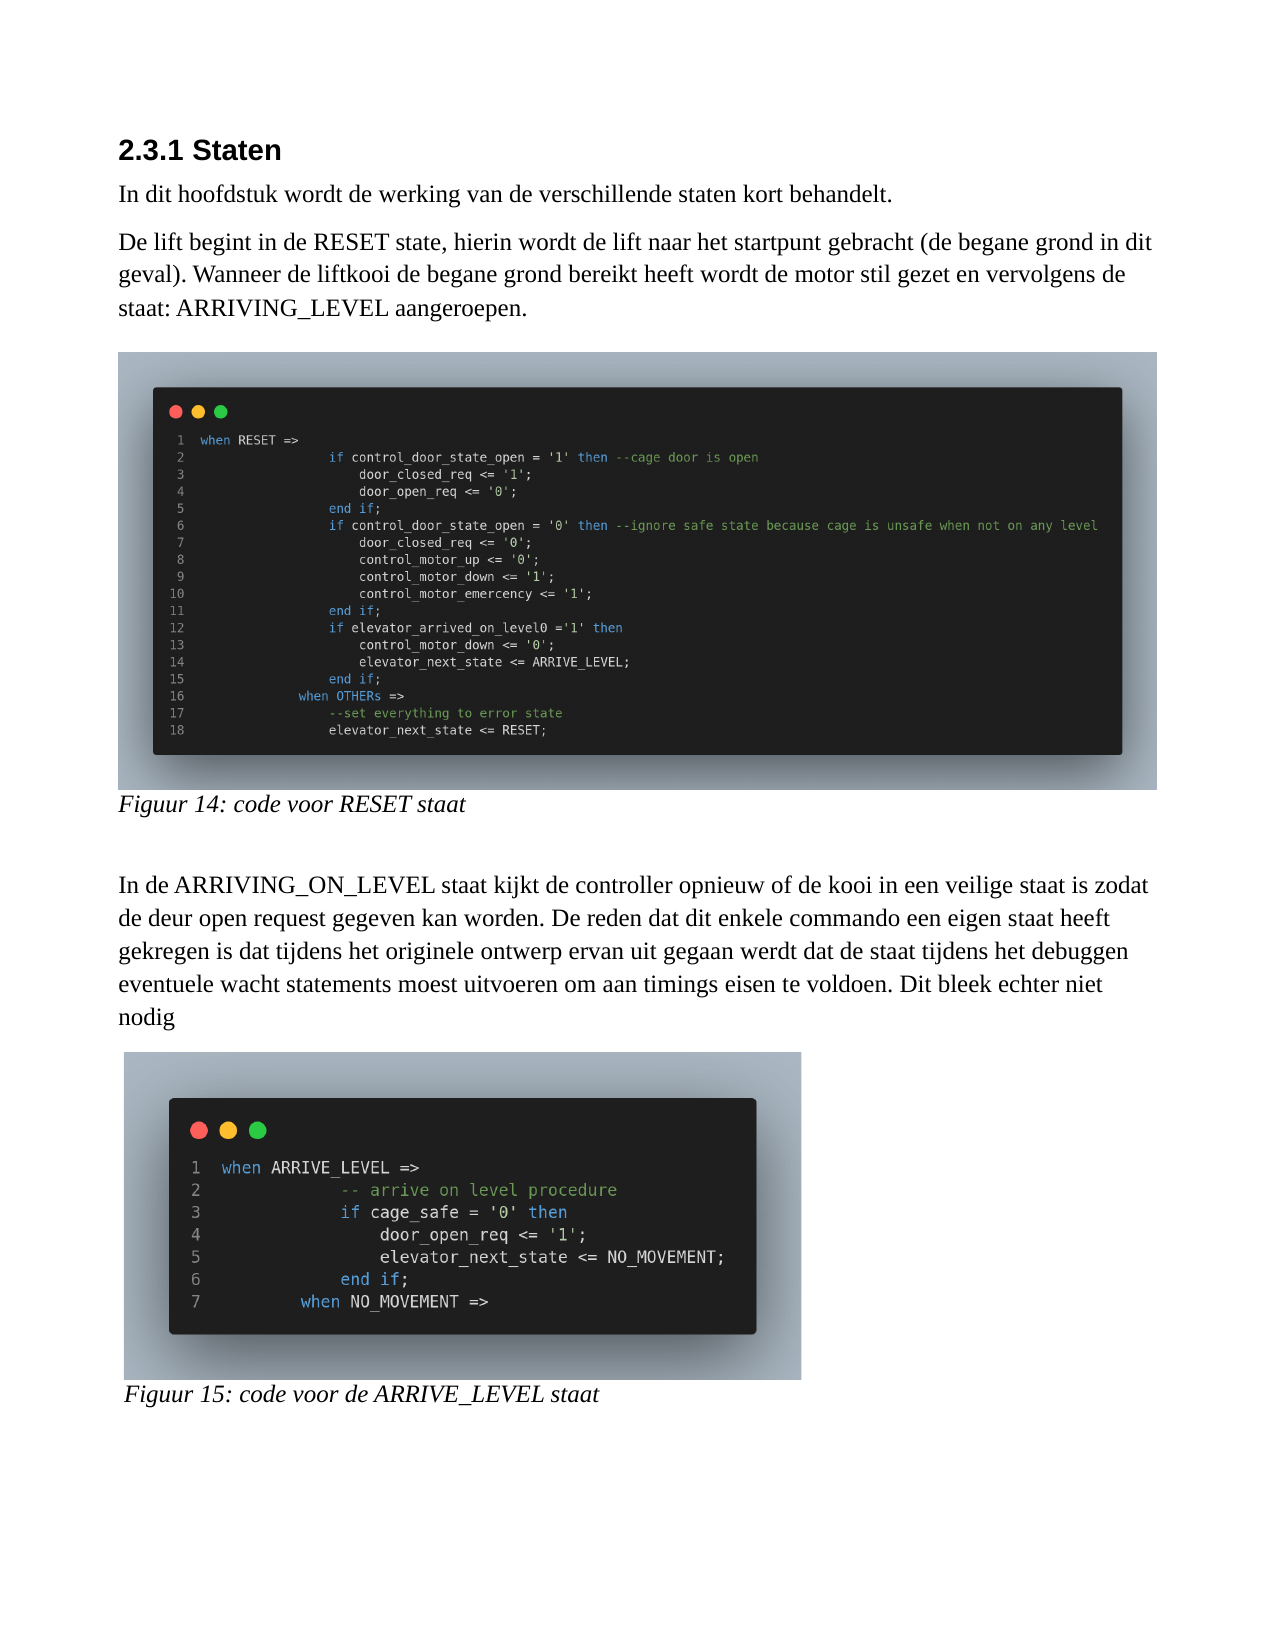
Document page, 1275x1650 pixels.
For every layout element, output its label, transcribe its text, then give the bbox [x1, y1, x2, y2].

picture [123, 1052, 802, 1380]
text Figuur 15: code voor de ARRIVE_LEVEL staat [124, 1380, 801, 1408]
subtitle Staten [118, 133, 1157, 166]
text In dit hoofdstuk wordt de werking van de verschillende staten kort behandelt. [118, 179, 1157, 208]
picture [118, 352, 1157, 790]
text Figuur 14: code voor RESET staat [118, 790, 1157, 818]
text In de ARRIVING_ON_LEVEL staat kijkt de controller opnieuw of de kooi in een veilige staat is zodat de deur open request gegeven kan worden. De reden dat dit enkele commando een eigen staat heeft gekregen is dat tijdens het originele ontwerp ervan uit gegaan werdt dat de staat tijdens het debuggen eventuele wacht statements moest uitvoeren om aan timings eisen te voldoen. Dit bleek echter niet nodig [118, 870, 1157, 1031]
text De lift begint in de RESET state, hierin wordt de lift naar het startpunt gebracht (de begane grond in dit geval). Wanneer de liftkooi de begane grond bereikt heeft wordt de motor stil gezet en vervolgens de staat: ARRIVING_LEVEL aangeroepen. [118, 227, 1157, 321]
